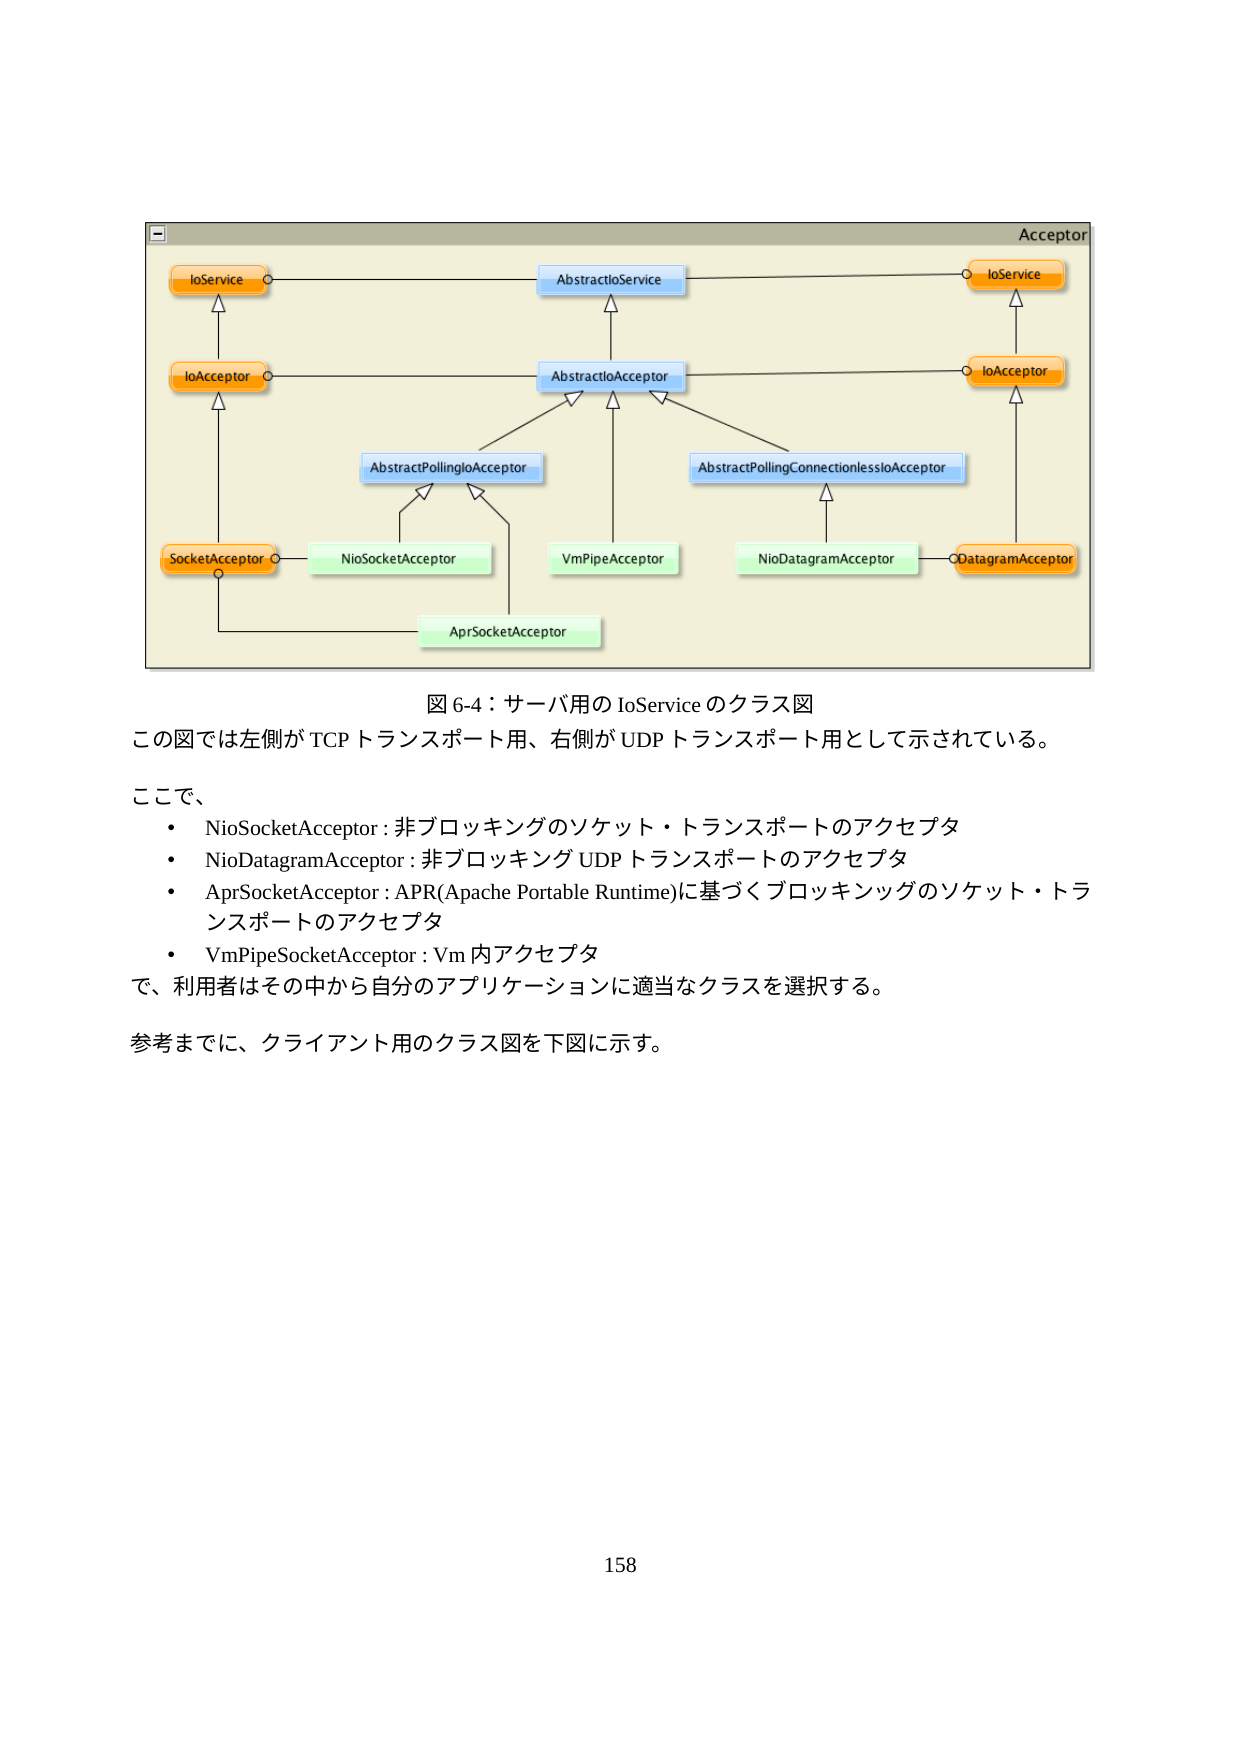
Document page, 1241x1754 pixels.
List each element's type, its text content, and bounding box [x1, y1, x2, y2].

text 参考までに、クライアント用のクラス図を下図に示す。 [130, 1026, 1110, 1057]
list AprSocketAcceptor : APR(Apache Portable Runtime)に基づくブロッキンッグのソケット・トランスポートのアクセプタ [167, 874, 1110, 937]
picture [129, 206, 1111, 688]
text 図6-4：サーバ用のIoServiceのクラス図 [130, 688, 1110, 719]
text ここで、 [130, 779, 1110, 810]
list VmPipeSocketAcceptor : Vm内アクセプタ [167, 937, 1110, 969]
text この図では左側がTCPトランスポート用、右側がUDPトランスポート用として示されている。 [130, 722, 1110, 753]
list NioSocketAcceptor : 非ブロッキングのソケット・トランスポートのアクセプタ [167, 810, 1110, 842]
text で、利用者はその中から自分のアプリケーションに適当なクラスを選択する。 [130, 969, 1110, 1000]
list NioDatagramAcceptor : 非ブロッキングUDPトランスポートのアクセプタ [167, 842, 1110, 874]
